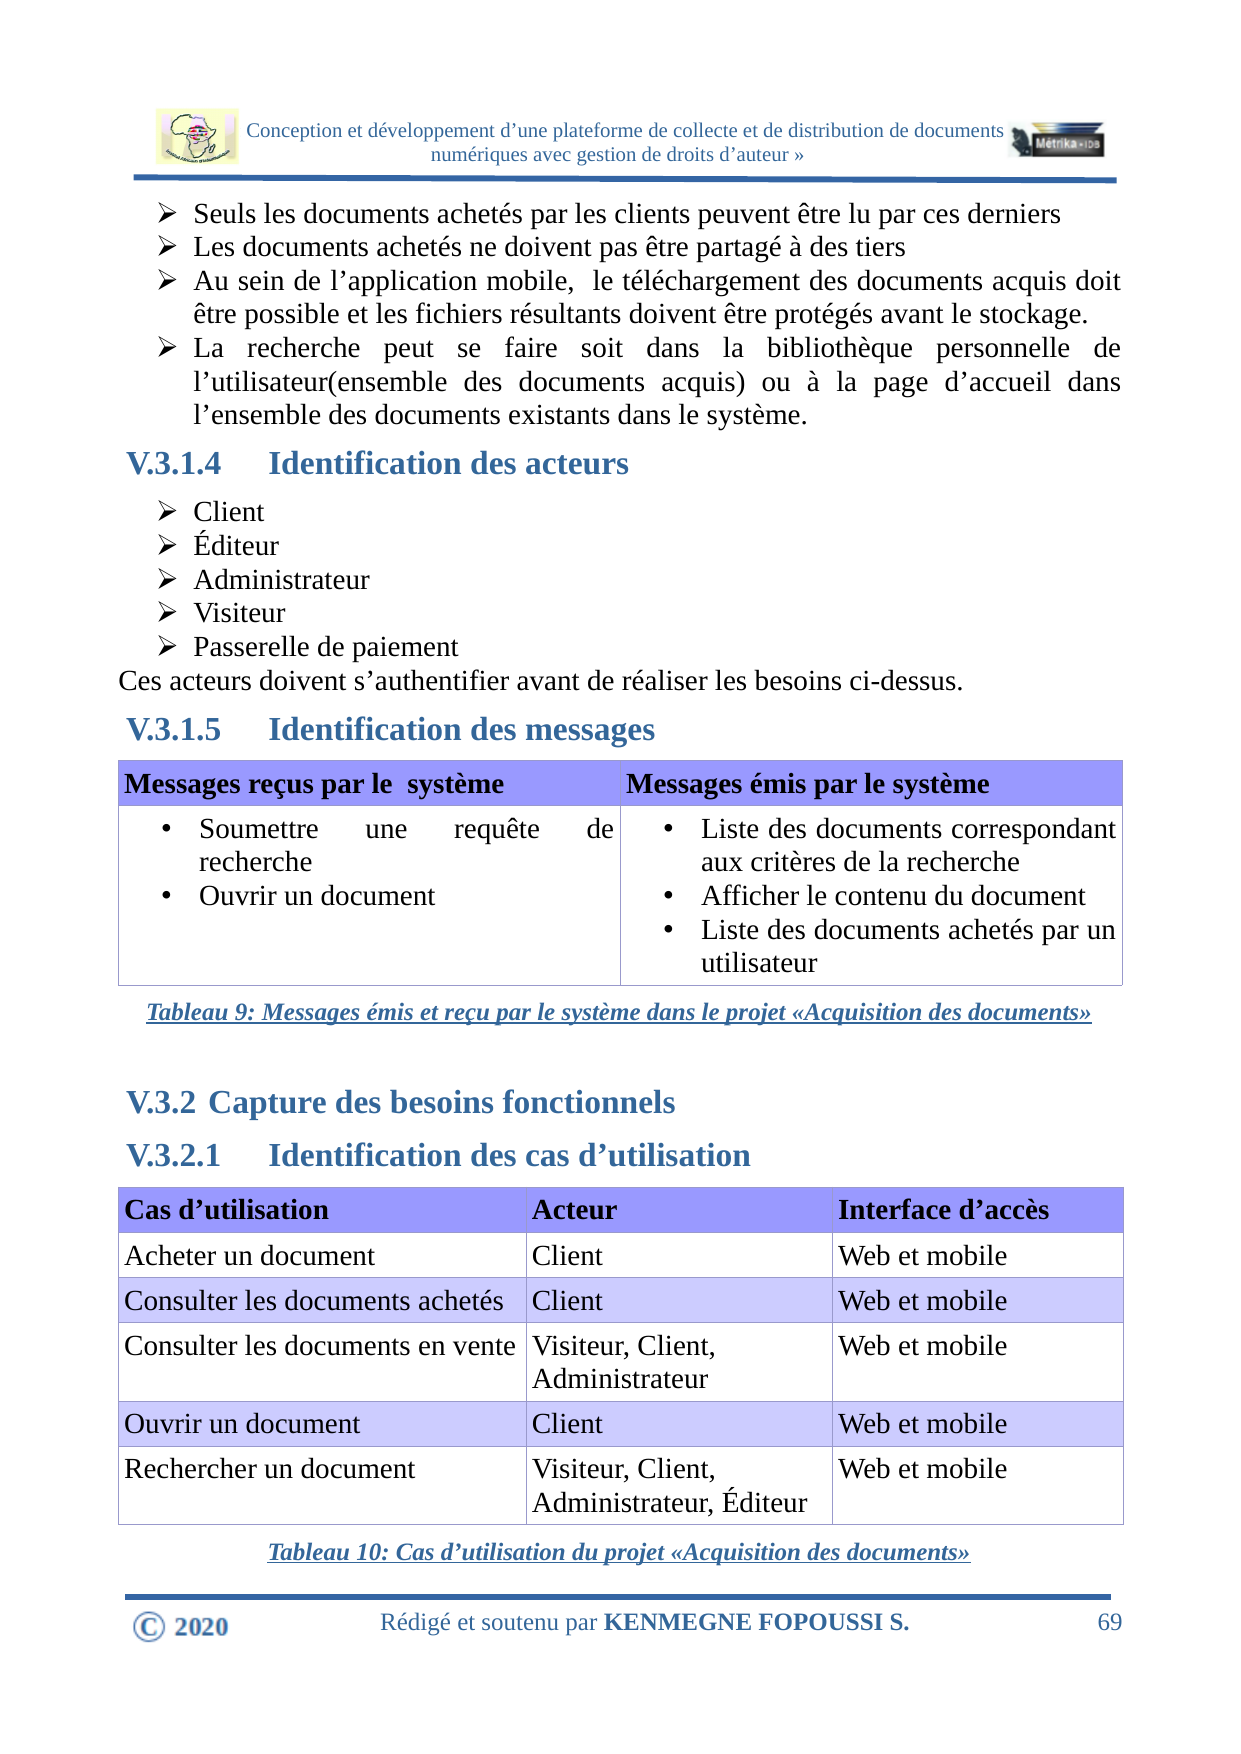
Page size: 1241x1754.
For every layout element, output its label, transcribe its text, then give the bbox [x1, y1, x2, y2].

picture [154, 107, 241, 166]
text Tableau 9: Messages émis et reçu par le système dans le projet «Acquisition des documents» [118, 997, 1122, 1026]
list Éditeur [156, 528, 1122, 562]
table_header Cas d’utilisation [119, 1188, 526, 1232]
table_cell Web et mobile [833, 1278, 1123, 1322]
list Client [156, 494, 1122, 528]
picture [1003, 116, 1109, 160]
table_cell Client [527, 1278, 832, 1322]
list Seuls les documents achetés par les clients peuvent être lu par ces derniers [156, 196, 1122, 229]
table_cell Web et mobile [833, 1233, 1123, 1277]
list Les documents achetés ne doivent pas être partagé à des tiers [156, 229, 1122, 263]
subtitle Identification des acteurs [118, 443, 1122, 482]
table_cell Visiteur, Client, Administrateur [527, 1323, 832, 1401]
table_cell Visiteur, Client, Administrateur, Éditeur [527, 1447, 832, 1524]
table_cell Web et mobile [833, 1447, 1123, 1524]
text Ces acteurs doivent s’authentifier avant de réaliser les besoins ci-dessus. [118, 663, 1122, 696]
table_cell Acheter un document [119, 1233, 526, 1277]
table_header Messages émis par le système [621, 761, 1122, 805]
table_cell Soumettre une requête de recherche Ouvrir un document [119, 806, 620, 985]
table_cell Liste des documents correspondant aux critères de la recherche Afficher le contenu du document Liste des documents achetés par un utilisateur [621, 806, 1122, 985]
subtitle Identification des cas d’utilisation [118, 1136, 1122, 1174]
table_cell Consulter les documents achetés [119, 1278, 526, 1322]
table_header Messages reçus par le système [119, 761, 620, 805]
table_cell Web et mobile [833, 1323, 1123, 1401]
list Visiteur [156, 596, 1122, 629]
list Au sein de l’application mobile, le téléchargement des documents acquis doit être possible et les fichiers résultants doivent être protégés avant le stockage. [156, 263, 1122, 330]
table_header Acteur [527, 1188, 832, 1232]
picture [126, 1604, 231, 1647]
table_cell Client [527, 1233, 832, 1277]
table_cell Web et mobile [833, 1402, 1123, 1446]
text Tableau 10: Cas d’utilisation du projet «Acquisition des documents» [118, 1537, 1122, 1566]
table_cell Consulter les documents en vente [119, 1323, 526, 1401]
table_cell Ouvrir un document [119, 1402, 526, 1446]
table_cell Rechercher un document [119, 1447, 526, 1524]
list La recherche peut se faire soit dans la bibliothèque personnelle de l’utilisateur(ensemble des documents acquis) ou à la page d’accueil dans l’ensemble des documents existants dans le système. [156, 330, 1122, 431]
table_header Interface d’accès [833, 1188, 1123, 1232]
subtitle Capture des besoins fonctionnels [118, 1082, 1122, 1121]
subtitle Identification des messages [118, 709, 1122, 747]
list Passerelle de paiement [156, 629, 1122, 663]
list Administrateur [156, 562, 1122, 596]
table_cell Client [527, 1402, 832, 1446]
